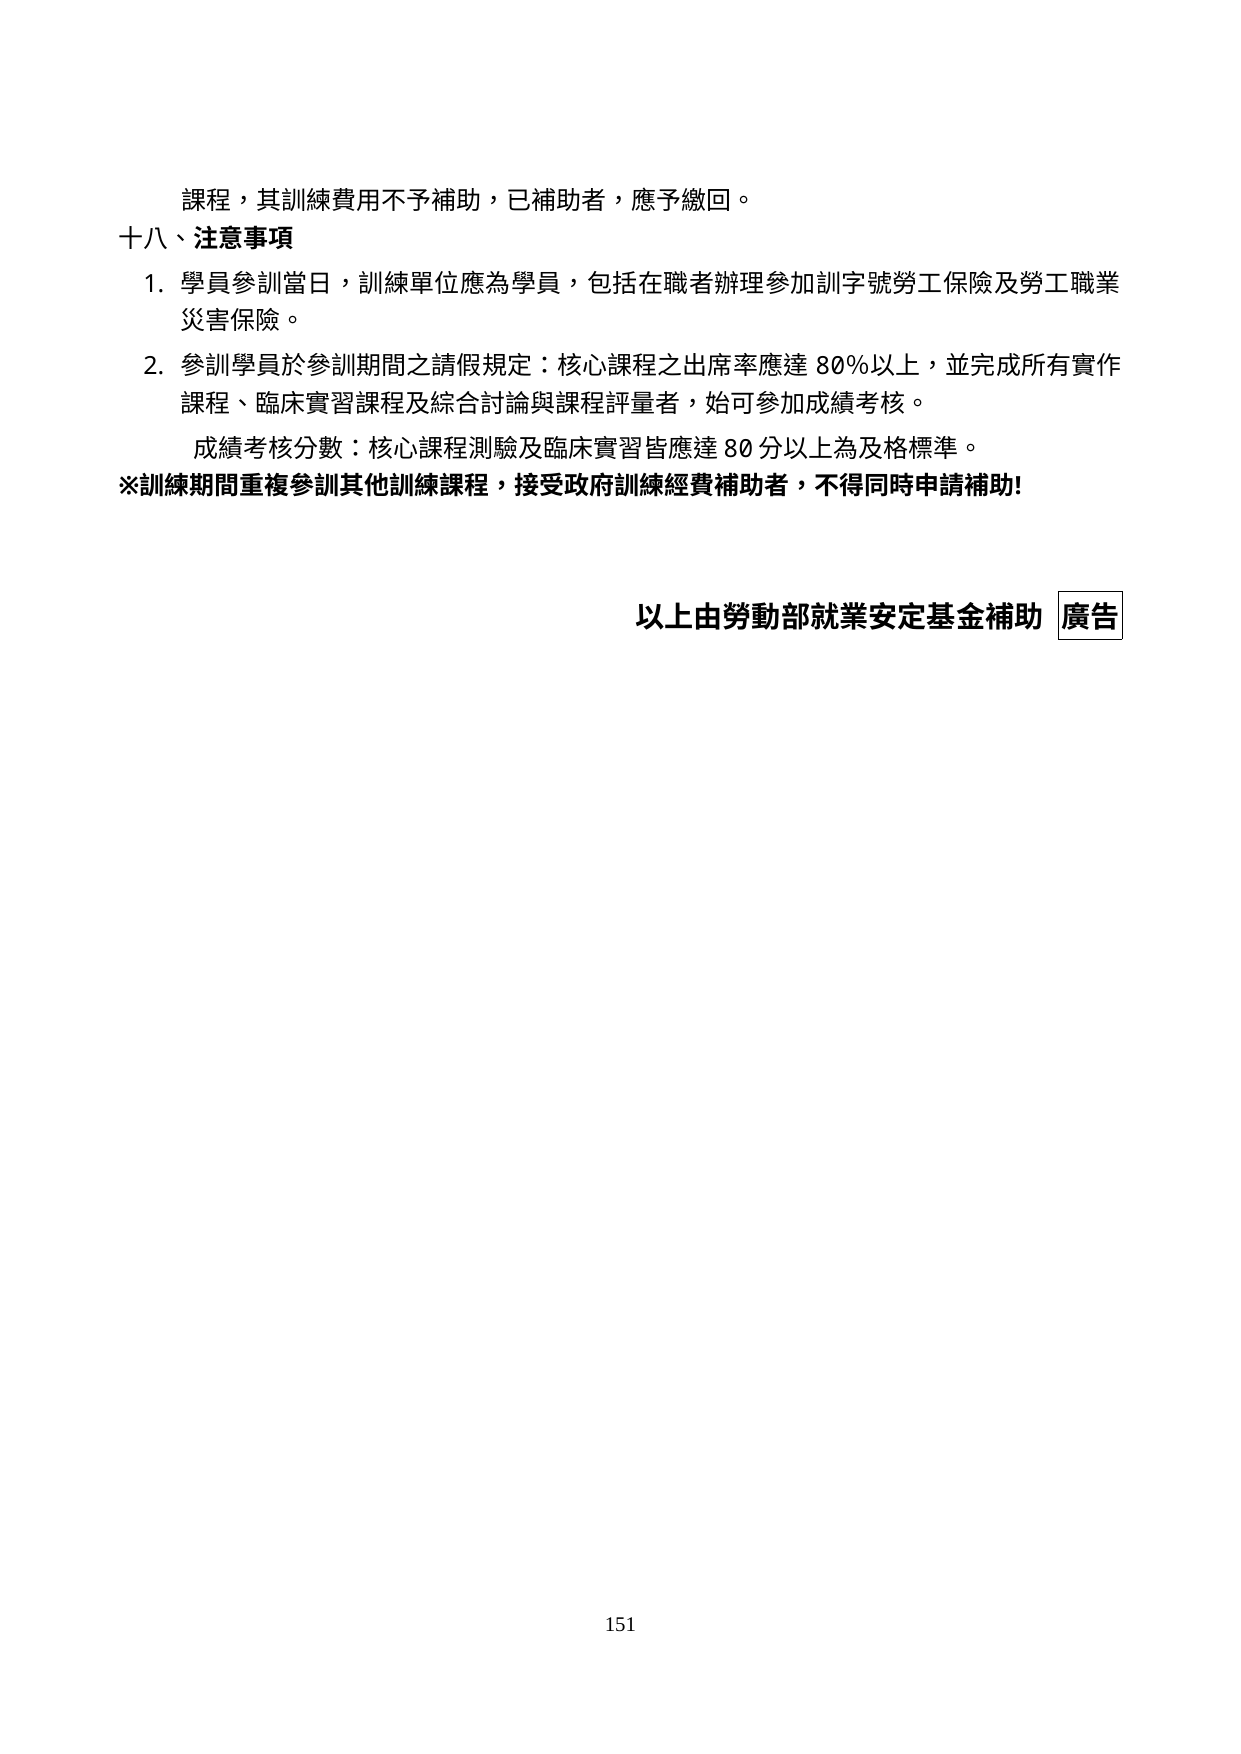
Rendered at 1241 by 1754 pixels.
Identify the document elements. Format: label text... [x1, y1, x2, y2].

text 以上由勞動部就業安定基金補助 廣告 [74, 577, 1122, 652]
list 學員參訓當日，訓練單位應為學員，包括在職者辦理參加訓字號勞工保險及勞工職業災害保險。 [143, 262, 1122, 337]
list 課程，其訓練費用不予補助，已補助者，應予繳回。 [143, 180, 1122, 217]
text ※訓練期間重複參訓其他訓練課程，接受政府訓練經費補助者，不得同時申請補助! [118, 465, 1122, 502]
list 十八、注意事項 [118, 217, 1122, 255]
text 成績考核分數：核心課程測驗及臨床實習皆應達80分以上為及格標準。 [118, 427, 1122, 465]
list 參訓學員於參訓期間之請假規定：核心課程之出席率應達80％以上，並完成所有實作課程、臨床實習課程及綜合討論與課程評量者，始可參加成績考核。 [143, 345, 1122, 420]
